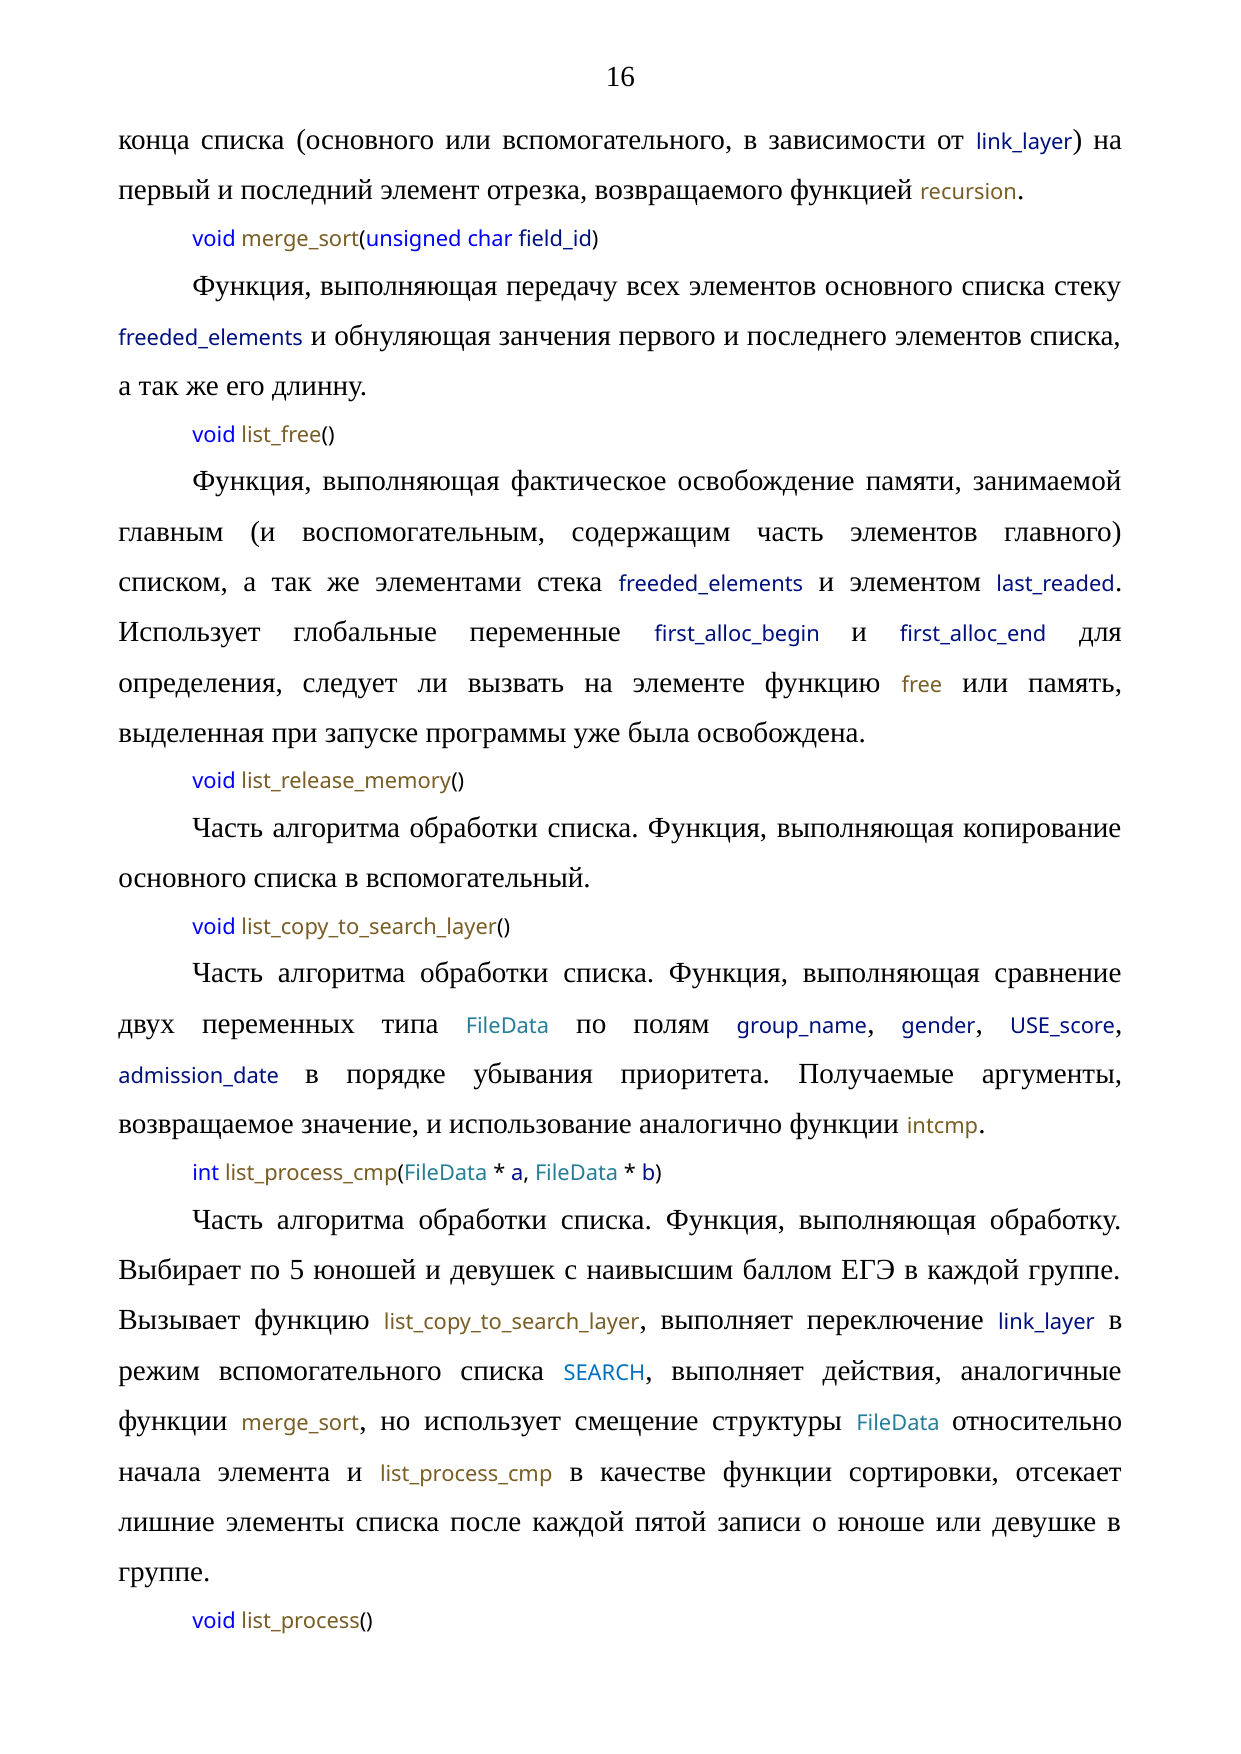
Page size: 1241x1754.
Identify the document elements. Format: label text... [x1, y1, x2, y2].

text void list_release_memory() [118, 766, 1122, 795]
text Часть алгоритма обработки списка. Функция, выполняющая копирование основного списка в вспомогательный. [118, 810, 1122, 894]
text void list_copy_to_search_layer() [118, 911, 1122, 941]
text void list_free() [118, 419, 1122, 448]
text int list_process_cmp(FileData * a, FileData * b) [118, 1157, 1122, 1187]
text void list_process() [118, 1605, 1122, 1634]
text Часть алгоритма обработки списка. Функция, выполняющая сравнение двух переменных типа FileData по полям group_name, gender, USE_score, admission_date в порядке убывания приоритета. Получаемые аргументы, возвращаемое значение, и использование аналогично функции intcmp. [118, 956, 1122, 1140]
text конца списка (основного или вспомогательного, в зависимости от link_layer) на первый и последний элемент отрезка, возвращаемого функцией recursion. [118, 122, 1122, 206]
text Часть алгоритма обработки списка. Функция, выполняющая обработку. Выбирает по 5 юношей и девушек с наивысшим баллом ЕГЭ в каждой группе. Вызывает функцию list_copy_to_search_layer, выполняет переключение link_layer в режим вспомогательного списка SEARCH, выполняет действия, аналогичные функции merge_sort, но использует смещение структуры FileData относительно начала элемента и list_process_cmp в качестве функции сортировки, отсекает лишние элементы списка после каждой пятой записи о юноше или девушке в группе. [118, 1202, 1122, 1588]
text Функция, выполняющая передачу всех элементов основного списка стеку freeded_elements и обнуляющая занчения первого и последнего элементов списка, а так же его длинну. [118, 268, 1122, 402]
text void merge_sort(unsigned char field_id) [118, 223, 1122, 253]
text Функция, выполняющая фактическое освобождение памяти, занимаемой главным (и воспомогательным, содержащим часть элементов главного) списком, а так же элементами стека freeded_elements и элементом last_readed. Использует глобальные переменные first_alloc_begin и first_alloc_end для определения, следует ли вызвать на элементе функцию free или память, выделенная при запуске программы уже была освобождена. [118, 463, 1122, 749]
